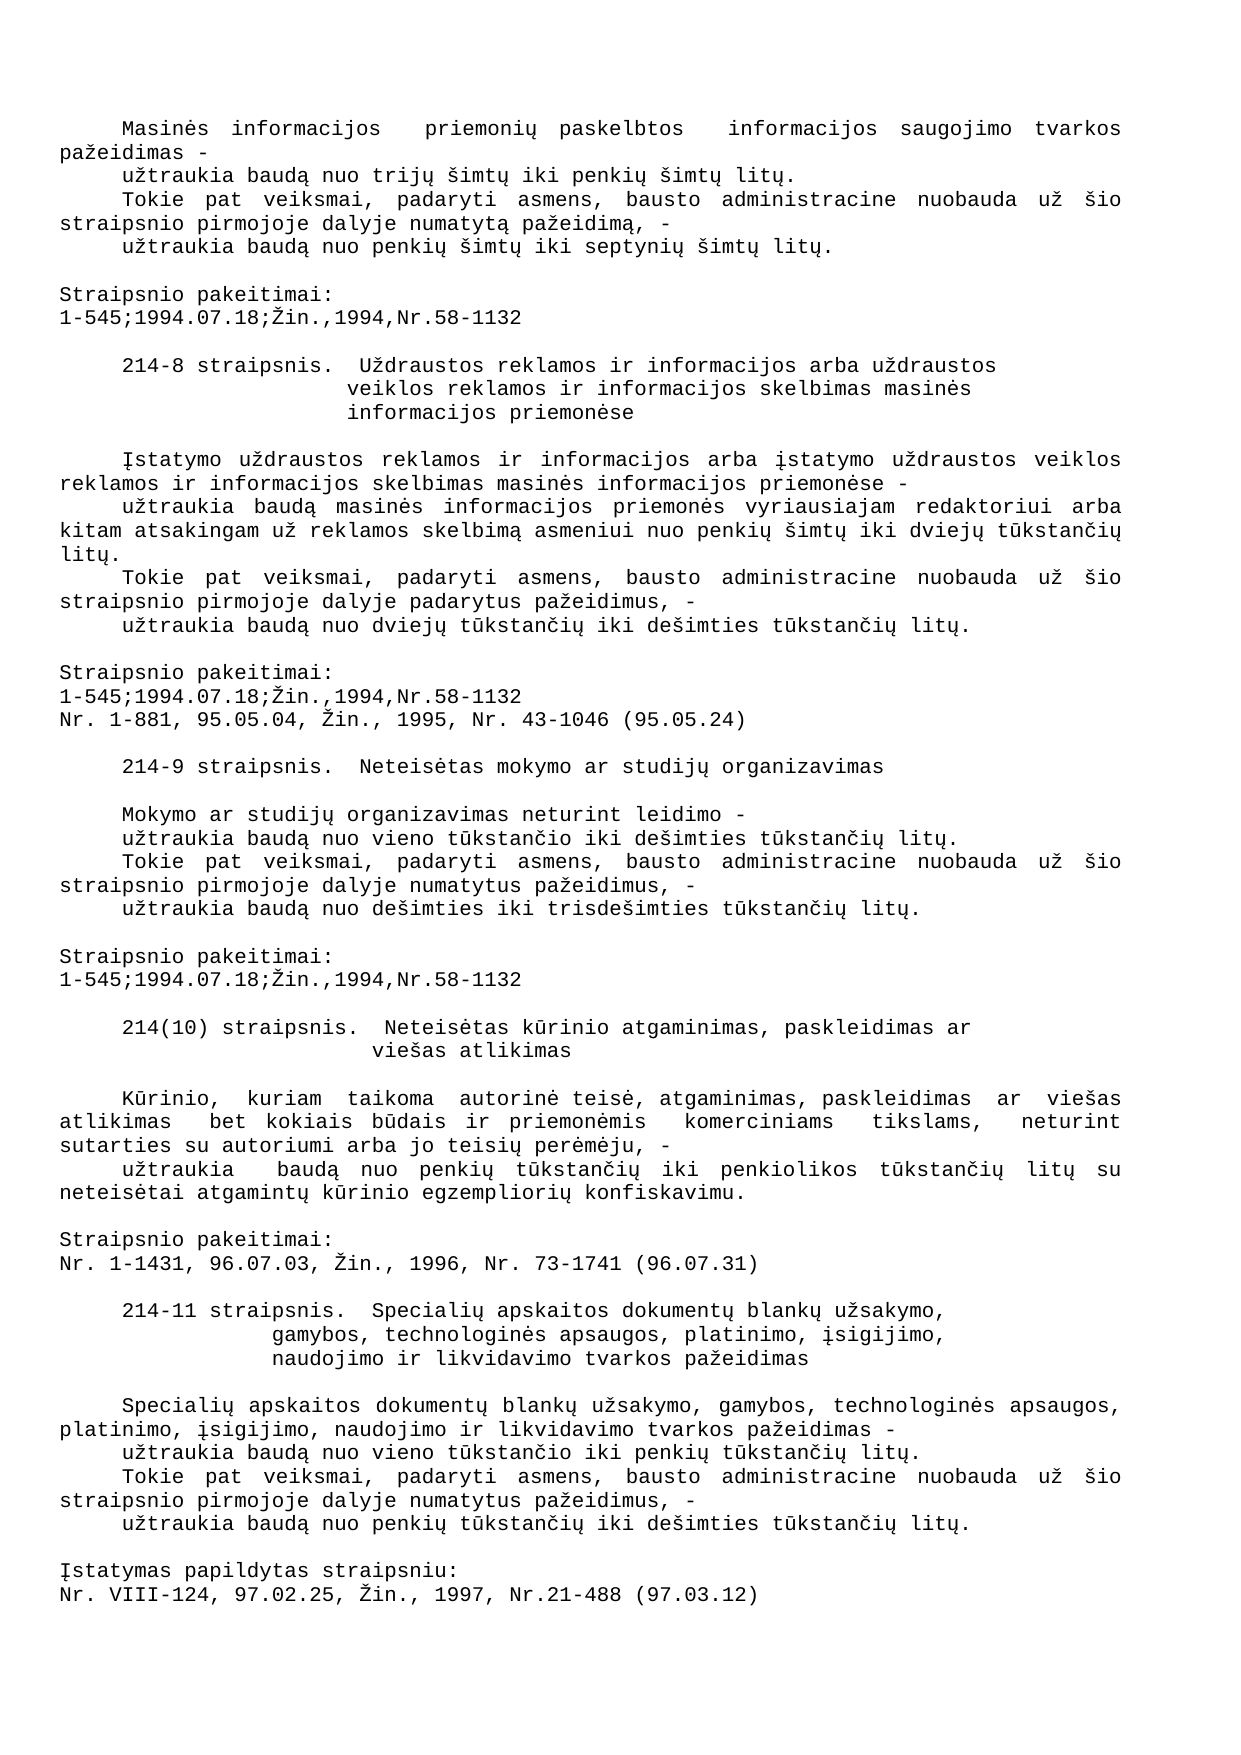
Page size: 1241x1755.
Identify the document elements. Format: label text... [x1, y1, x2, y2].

text gamybos, technologinės apsaugos, platinimo, įsigijimo, [59, 1324, 1122, 1348]
text 1-545;1994.07.18;Žin.,1994,Nr.58-1132 [59, 307, 1122, 331]
text Straipsnio pakeitimai: [59, 662, 1122, 686]
text užtraukia baudą nuo vieno tūkstančio iki penkių tūkstančių litų. [59, 1442, 1122, 1466]
text Nr. 1-881, 95.05.04, Žin., 1995, Nr. 43-1046 (95.05.24) [59, 709, 1122, 733]
text 1-545;1994.07.18;Žin.,1994,Nr.58-1132 [59, 686, 1122, 709]
text Kūrinio, kuriam taikoma autorinė teisė, atgaminimas, paskleidimas ar viešas atlikimas bet kokiais būdais ir priemonėmis komerciniams tikslams, neturint sutarties su autoriumi arba jo teisių perėmėju, - [59, 1088, 1122, 1158]
text užtraukia baudą nuo penkių tūkstančių iki dešimties tūkstančių litų. [59, 1513, 1122, 1537]
text naudojimo ir likvidavimo tvarkos pažeidimas [59, 1348, 1122, 1371]
text 214-11 straipsnis. Specialių apskaitos dokumentų blankų užsakymo, [59, 1300, 1122, 1324]
text viešas atlikimas [59, 1040, 1122, 1064]
text Specialių apskaitos dokumentų blankų užsakymo, gamybos, technologinės apsaugos, platinimo, įsigijimo, naudojimo ir likvidavimo tvarkos pažeidimas - [59, 1395, 1122, 1442]
text veiklos reklamos ir informacijos skelbimas masinės [59, 378, 1122, 402]
text užtraukia baudą nuo trijų šimtų iki penkių šimtų litų. [59, 165, 1122, 189]
text Straipsnio pakeitimai: [59, 946, 1122, 969]
text užtraukia baudą nuo vieno tūkstančio iki dešimties tūkstančių litų. [59, 827, 1122, 851]
text 214-8 straipsnis. Uždraustos reklamos ir informacijos arba uždraustos [59, 354, 1122, 378]
text Tokie pat veiksmai, padaryti asmens, bausto administracine nuobauda už šio straipsnio pirmojoje dalyje numatytus pažeidimus, - [59, 851, 1122, 898]
text užtraukia baudą masinės informacijos priemonės vyriausiajam redaktoriui arba kitam atsakingam už reklamos skelbimą asmeniui nuo penkių šimtų iki dviejų tūkstančių litų. [59, 496, 1122, 567]
text 1-545;1994.07.18;Žin.,1994,Nr.58-1132 [59, 969, 1122, 993]
text Tokie pat veiksmai, padaryti asmens, bausto administracine nuobauda už šio straipsnio pirmojoje dalyje numatytus pažeidimus, - [59, 1466, 1122, 1513]
text užtraukia baudą nuo penkių tūkstančių iki penkiolikos tūkstančių litų su neteisėtai atgamintų kūrinio egzempliorių konfiskavimu. [59, 1158, 1122, 1206]
text Mokymo ar studijų organizavimas neturint leidimo - [59, 804, 1122, 827]
text Straipsnio pakeitimai: [59, 1229, 1122, 1253]
text Tokie pat veiksmai, padaryti asmens, bausto administracine nuobauda už šio straipsnio pirmojoje dalyje padarytus pažeidimus, - [59, 567, 1122, 615]
text Įstatymo uždraustos reklamos ir informacijos arba įstatymo uždraustos veiklos reklamos ir informacijos skelbimas masinės informacijos priemonėse - [59, 449, 1122, 496]
text Straipsnio pakeitimai: [59, 284, 1122, 307]
text užtraukia baudą nuo penkių šimtų iki septynių šimtų litų. [59, 236, 1122, 260]
text 214(10) straipsnis. Neteisėtas kūrinio atgaminimas, paskleidimas ar [59, 1017, 1122, 1040]
text Įstatymas papildytas straipsniu: [59, 1561, 1122, 1584]
text Nr. VIII-124, 97.02.25, Žin., 1997, Nr.21-488 (97.03.12) [59, 1584, 1122, 1608]
text Tokie pat veiksmai, padaryti asmens, bausto administracine nuobauda už šio straipsnio pirmojoje dalyje numatytą pažeidimą, - [59, 189, 1122, 236]
text informacijos priemonėse [59, 402, 1122, 426]
text Nr. 1-1431, 96.07.03, Žin., 1996, Nr. 73-1741 (96.07.31) [59, 1253, 1122, 1277]
text 214-9 straipsnis. Neteisėtas mokymo ar studijų organizavimas [59, 757, 1122, 780]
text užtraukia baudą nuo dviejų tūkstančių iki dešimties tūkstančių litų. [59, 615, 1122, 638]
text užtraukia baudą nuo dešimties iki trisdešimties tūkstančių litų. [59, 898, 1122, 922]
text Masinės informacijos priemonių paskelbtos informacijos saugojimo tvarkos pažeidimas - [59, 118, 1122, 165]
